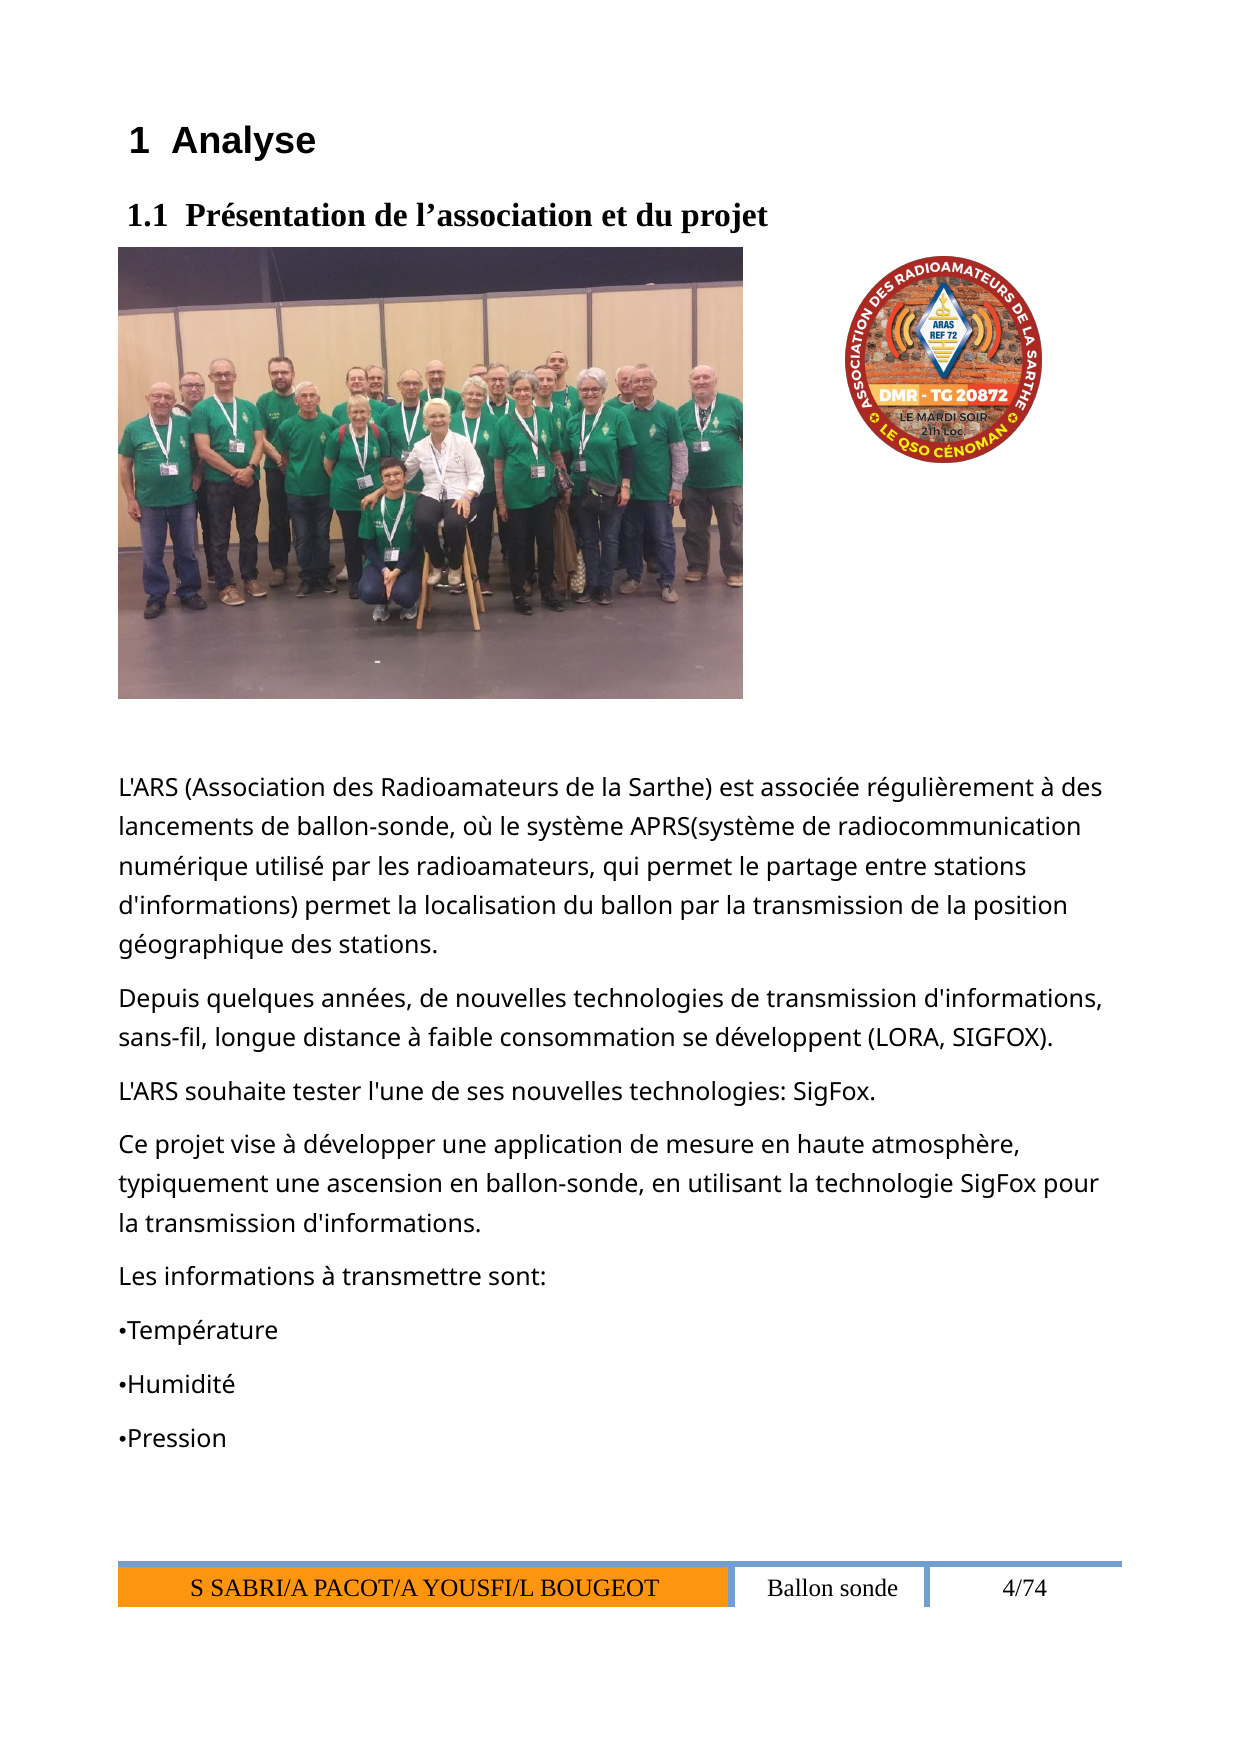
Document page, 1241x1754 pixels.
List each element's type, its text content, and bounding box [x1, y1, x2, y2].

text •Humidité [118, 1367, 1122, 1401]
text Les informations à transmettre sont: [118, 1259, 1122, 1293]
text •Pression [118, 1420, 1122, 1454]
text Depuis quelques années, de nouvelles technologies de transmission d'informations, sans-fil, longue distance à faible consommation se développent (LORA, SIGFOX). [118, 980, 1122, 1053]
subtitle Analyse [118, 118, 1122, 162]
text •Température [118, 1313, 1122, 1347]
picture [845, 256, 1042, 463]
text L'ARS souhaite tester l'une de ses nouvelles technologies: SigFox. [118, 1073, 1122, 1107]
text L'ARS (Association des Radioamateurs de la Sarthe) est associée régulièrement à des lancements de ballon-sonde, où le système APRS(système de radiocommunication numérique utilisé par les radioamateurs, qui permet le partage entre stations d'informations) permet la localisation du ballon par la transmission de la position géographique des stations. [118, 770, 1122, 961]
subtitle Présentation de l’association et du projet [118, 195, 1122, 234]
text Ce projet vise à développer une application de mesure en haute atmosphère, typiquement une ascension en ballon-sonde, en utilisant la technologie SigFox pour la transmission d'informations. [118, 1127, 1122, 1239]
picture [118, 247, 743, 699]
